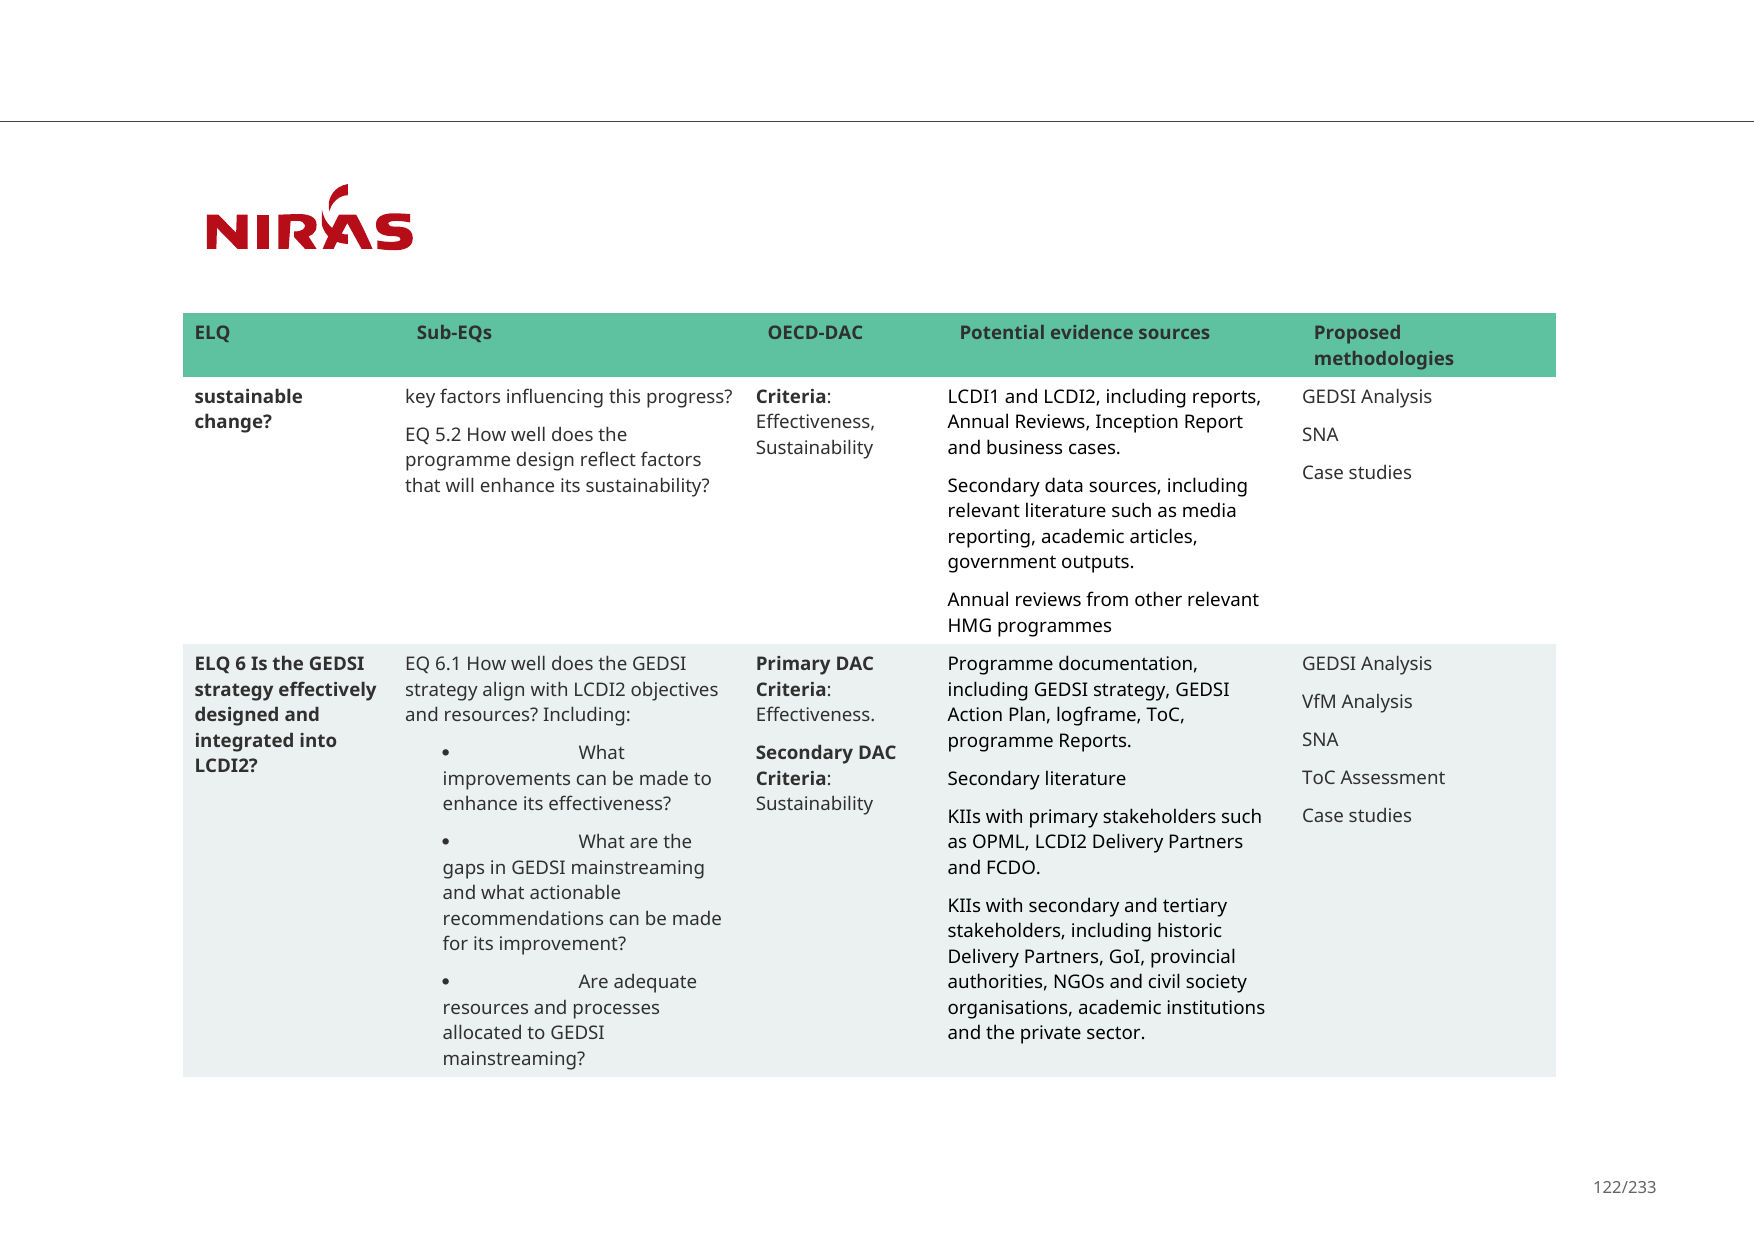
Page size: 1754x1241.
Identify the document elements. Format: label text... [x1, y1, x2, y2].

table_cell EQ 6.1 How well does the GEDSI strategy align with LCDI2 objectives and resources? Including: What improvements can be made to enhance its effectiveness? What are the gaps in GEDSI mainstreaming and what actionable recommendations can be made for its improvement? Are adequate resources and processes allocated to GEDSI mainstreaming? [394, 644, 744, 1077]
table_header Sub-EQs [394, 313, 744, 377]
table_cell Primary DAC Criteria: Effectiveness. Secondary DAC Criteria: Sustainability [744, 644, 936, 1077]
table_cell ELQ 6 Is the GEDSI strategy effectively designed and integrated into LCDI2? [183, 644, 394, 1077]
table_cell Criteria: Effectiveness, Sustainability [744, 377, 936, 644]
table_header ELQ [183, 313, 394, 377]
table_cell GEDSI Analysis VfM Analysis SNA ToC Assessment Case studies [1291, 644, 1556, 1077]
table_cell sustainable change? [183, 377, 394, 644]
table_cell Programme documentation, including GEDSI strategy, GEDSI Action Plan, logframe, ToC, programme Reports. Secondary literature KIIs with primary stakeholders such as OPML, LCDI2 Delivery Partners and FCDO. KIIs with secondary and tertiary stakeholders, including historic Delivery Partners, GoI, provincial authorities, NGOs and civil society organisations, academic institutions and the private sector. [936, 644, 1291, 1077]
table_header Proposed methodologies [1291, 313, 1556, 377]
table_header OECD-DAC [744, 313, 936, 377]
table_cell LCDI1 and LCDI2, including reports, Annual Reviews, Inception Report and business cases. Secondary data sources, including relevant literature such as media reporting, academic articles, government outputs. Annual reviews from other relevant HMG programmes [936, 377, 1291, 644]
table_cell GEDSI Analysis SNA Case studies [1291, 377, 1556, 644]
table_cell key factors influencing this progress? EQ 5.2 How well does the programme design reflect factors that will enhance its sustainability? [394, 377, 744, 644]
table_header Potential evidence sources [936, 313, 1291, 377]
